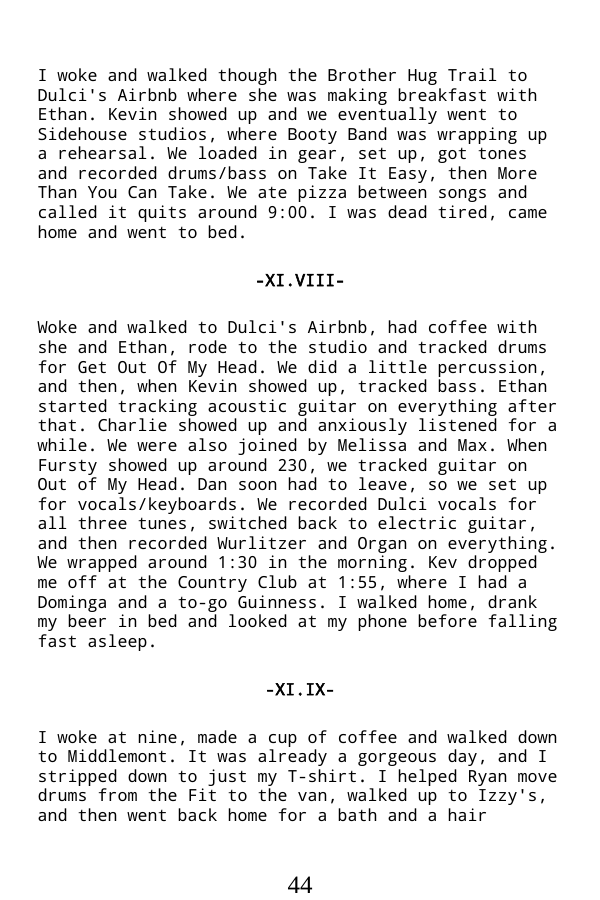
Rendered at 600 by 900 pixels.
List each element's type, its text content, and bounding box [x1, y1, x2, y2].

text -XI.IX- [37, 679, 562, 699]
text I woke at nine, made a cup of coffee and walked down to Middlemont. It was already a gorgeous day, and I stripped down to just my T-shirt. I helped Ryan move drums from the Fit to the van, walked up to Izzy's, and then went back home for a bath and a hair [37, 727, 562, 825]
text Woke and walked to Dulci's Airbnb, had coffee with she and Ethan, rode to the studio and tracked drums for Get Out Of My Head. We did a little percussion, and then, when Kevin showed up, tracked bass. Ethan started tracking acoustic guitar on everything after that. Charlie showed up and anxiously listened for a while. We were also joined by Melissa and Max. When Fursty showed up around 230, we tracked guitar on Out of My Head. Dan soon had to leave, so we set up for vocals/keyboards. We recorded Dulci vocals for all three tunes, switched back to electric guitar, and then recorded Wurlitzer and Organ on everything. [37, 318, 562, 553]
text -XI.VIII- [37, 270, 562, 290]
text I woke and walked though the Brother Hug Trail to Dulci's Airbnb where she was making breakfast with Ethan. Kevin showed up and we eventually went to Sidehouse studios, where Booty Band was wrapping up a rehearsal. We loaded in gear, set up, got tones and recorded drums/bass on Take It Easy, then More Than You Can Take. We ate pizza between songs and called it quits around 9:00. I was dead tired, came home and went to bed. [37, 66, 562, 242]
text We wrapped around 1:30 in the morning. Kev dropped me off at the Country Club at 1:55, where I had a Dominga and a to-go Guinness. I walked home, drank my beer in bed and looked at my phone before falling fast asleep. [37, 553, 562, 651]
